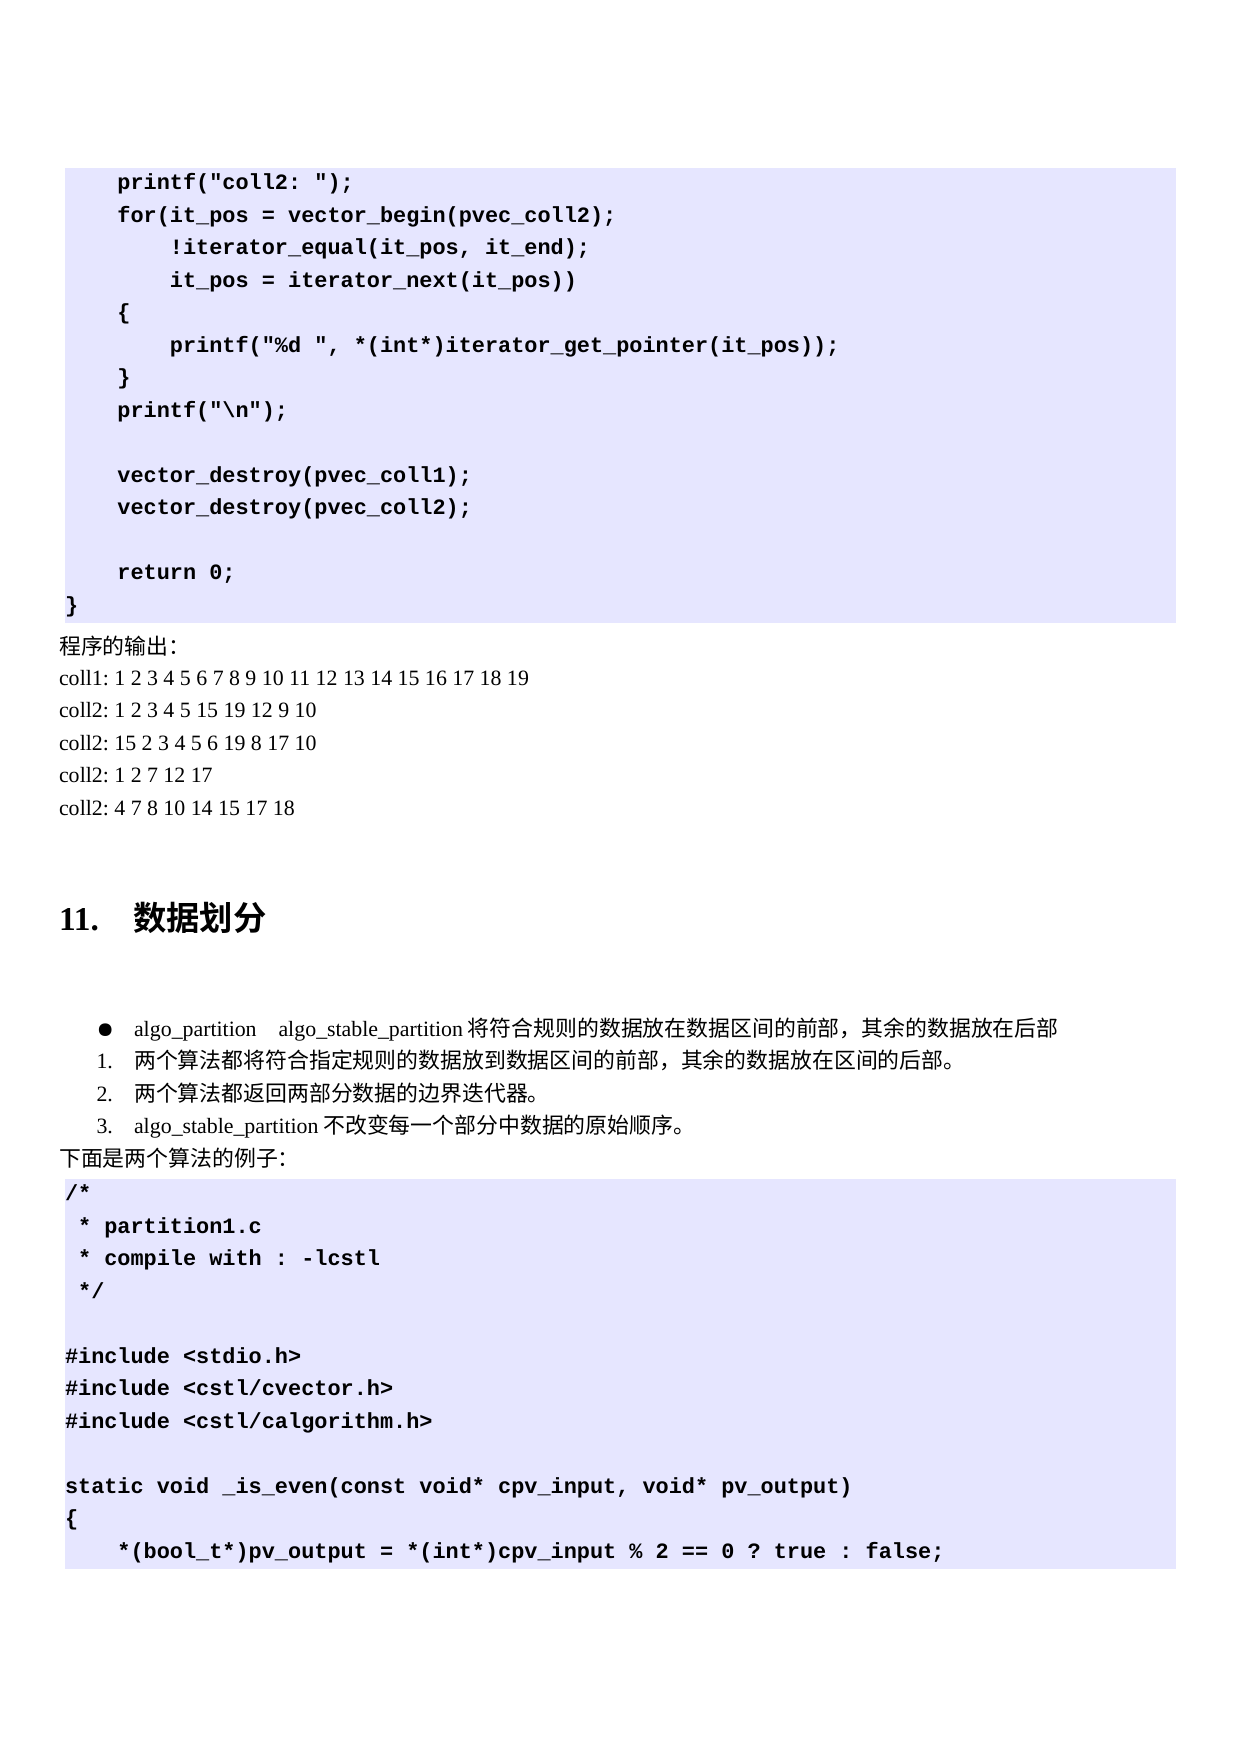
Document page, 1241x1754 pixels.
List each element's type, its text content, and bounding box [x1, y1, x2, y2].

text 程序的输出： [59, 630, 1181, 661]
table_header printf("coll2: "); for(it_pos = vector_begin(pvec_coll2); !iterator_equal(it_pos, it_end); it_pos = iterator_next(it_pos)) { printf("%d ", *(int*)iterator_get_pointer(it_pos)); } printf("\n"); vector_destroy(pvec_coll1); vector_destroy(pvec_coll2); return 0; } [60, 163, 1181, 628]
text coll2: 1 2 7 12 17 [59, 758, 1181, 791]
text coll2: 4 7 8 10 14 15 17 18 [59, 791, 1181, 823]
text 下面是两个算法的例子： [59, 1140, 1181, 1173]
table_header /* * partition1.c * compile with : -lcstl */ #include <stdio.h> #include <cstl/cvector.h> #include <cstl/calgorithm.h> static void _is_even(const void* cpv_input, void* pv_output) { *(bool_t*)pv_output = *(int*)cpv_input % 2 == 0 ? true : false; [60, 1174, 1181, 1574]
list 两个算法都将符合指定规则的数据放到数据区间的前部，其余的数据放在区间的后部。 [96, 1043, 1181, 1075]
text coll2: 15 2 3 4 5 6 19 8 17 10 [59, 726, 1181, 758]
list algo_partition algo_stable_partition将符合规则的数据放在数据区间的前部，其余的数据放在后部 [96, 1010, 1181, 1043]
list algo_stable_partition不改变每一个部分中数据的原始顺序。 [96, 1108, 1181, 1140]
list 两个算法都返回两部分数据的边界迭代器。 [96, 1075, 1181, 1108]
text coll2: 1 2 3 4 5 15 19 12 9 10 [59, 693, 1181, 726]
text coll1: 1 2 3 4 5 6 7 8 9 10 11 12 13 14 15 16 17 18 19 [59, 661, 1181, 693]
subtitle 数据划分 [59, 883, 1181, 948]
